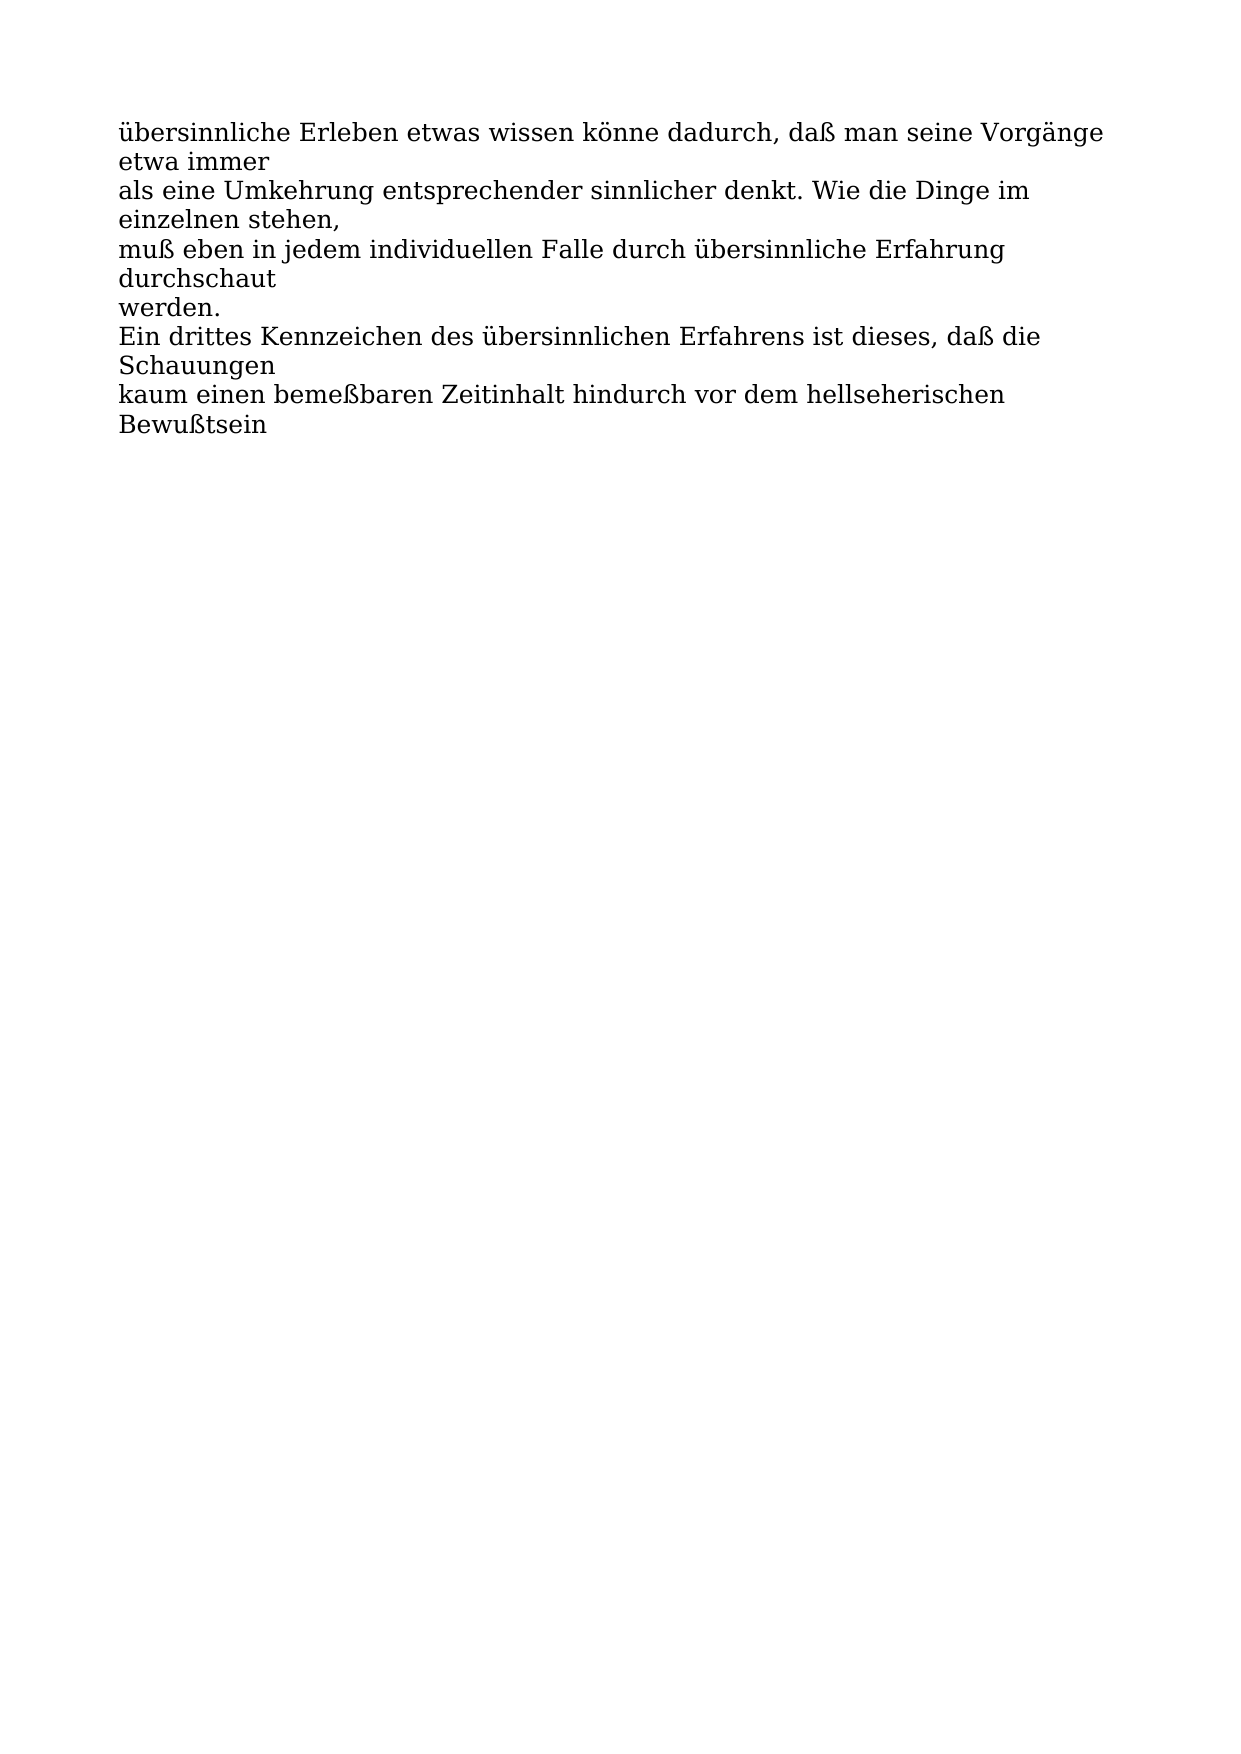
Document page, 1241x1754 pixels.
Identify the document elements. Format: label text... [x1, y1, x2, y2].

text Ein drittes Kennzeichen des übersinnlichen Erfahrens ist dieses, daß die Schauungen [118, 322, 1122, 381]
text kaum einen bemeßbaren Zeitinhalt hindurch vor dem hellseherischen Bewußtsein [118, 381, 1122, 439]
text muß eben in jedem individuellen Falle durch übersinnliche Erfahrung durchschaut [118, 235, 1122, 293]
text übersinnliche Erleben etwas wissen könne dadurch, daß man seine Vorgänge etwa immer [118, 118, 1122, 176]
text als eine Umkehrung entsprechender sinnlicher denkt. Wie die Dinge im einzelnen stehen, [118, 176, 1122, 235]
text werden. [118, 293, 1122, 322]
